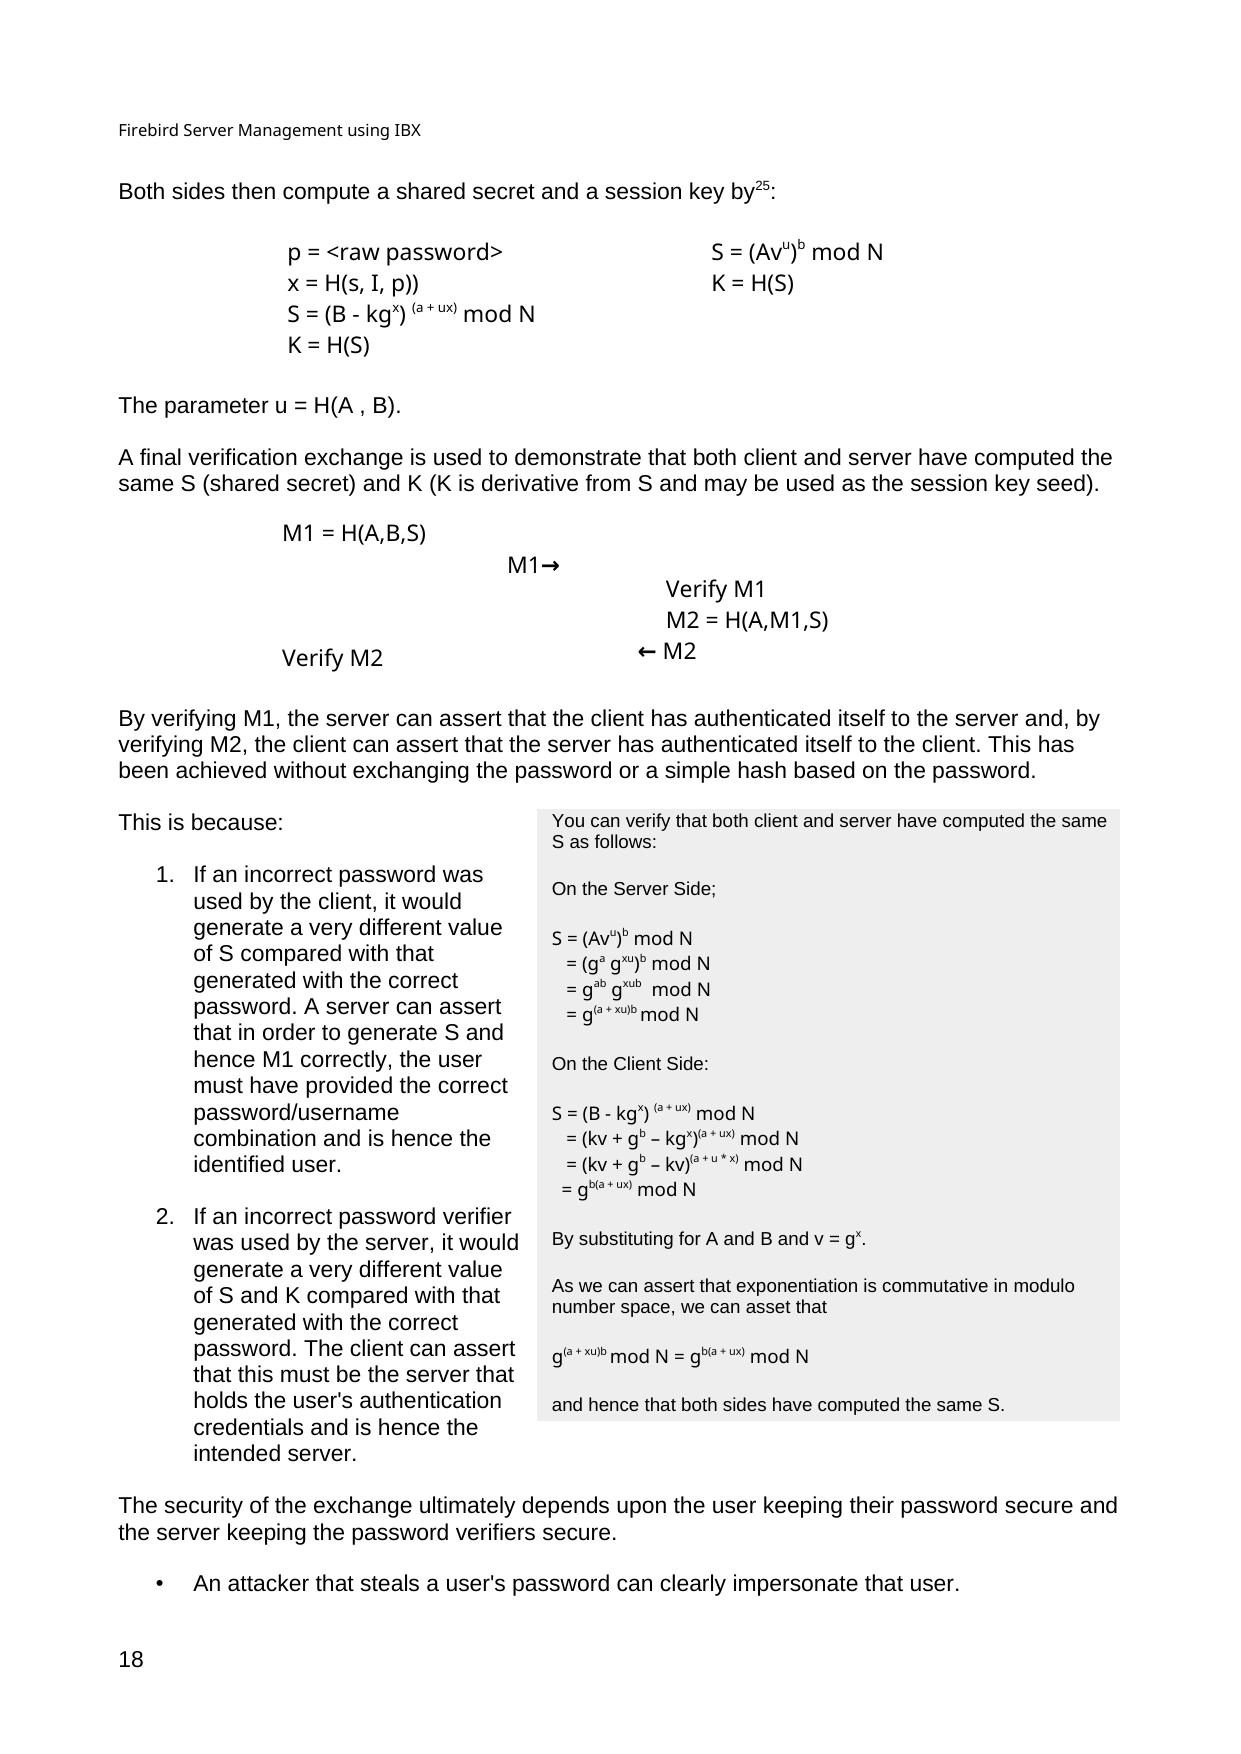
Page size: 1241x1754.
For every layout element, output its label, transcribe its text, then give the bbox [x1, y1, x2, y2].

text = gab gxub mod N [552, 976, 1120, 1002]
text As we can assert that exponentiation is commutative in modulo number space, we can asset that [552, 1274, 1120, 1318]
text By substituting for A and B and v = gx. [552, 1227, 1120, 1249]
text Both sides then compute a shared secret and a session key by: [118, 178, 1122, 204]
text S = (B - kgx) (a + ux) mod N [552, 1100, 1120, 1125]
text On the Client Side: [552, 1053, 1120, 1074]
text and hence that both sides have computed the same S. [552, 1394, 1120, 1416]
text The parameter u = H(A , B). [118, 392, 1122, 418]
text = (kv + gb – kgx)(a + ux) mod N [552, 1125, 1120, 1151]
table_header p = <raw password> x = H(s, I, p)) S = (B - kgx) (a + ux) mod N K = H(S) [281, 230, 621, 392]
text This is because: [118, 809, 537, 836]
list An attacker that steals a user's password can clearly impersonate that user. [156, 1570, 1122, 1597]
text = g(a + xu)b mod N [552, 1002, 1120, 1027]
text By verifying M1, the server can assert that the client has authenticated itself to the server and, by verifying M2, the client can assert that the server has authenticated itself to the client. This has been achieved without exchanging the password or a simple hash based on the password. [118, 705, 1122, 784]
list If an incorrect password verifier was used by the server, it would generate a very different value of S and K compared with that generated with the correct password. The client can assert that this must be the server that holds the user's authentication credentials and is hence the intended server. [156, 1203, 1122, 1467]
text A final verification exchange is used to demonstrate that both client and server have computed the same S (shared secret) and K (K is derivative from S and may be used as the session key seed). [118, 444, 1122, 497]
text = gb(a + ux) mod N [552, 1176, 1120, 1202]
text = (kv + gb – kv)(a + u * x) mod N [552, 1151, 1120, 1176]
table_header M1 = H(A,B,S) M1→ Verify M2 [276, 512, 622, 705]
text = (ga gxu)b mod N [552, 951, 1120, 976]
text g(a + xu)b mod N = gb(a + ux) mod N [552, 1343, 1120, 1369]
table_header S = (Avu)b mod N K = H(S) [621, 230, 975, 392]
text The security of the exchange ultimately depends upon the user keeping their password secure and the server keeping the password verifiers secure. [118, 1492, 1122, 1545]
text You can verify that both client and server have computed the same S as follows: [552, 809, 1120, 852]
text On the Server Side; [552, 878, 1120, 899]
text S = (Avu)b mod N [552, 925, 1120, 951]
list If an incorrect password was used by the client, it would generate a very different value of S compared with that generated with the correct password. A server can assert that in order to generate S and hence M1 correctly, the user must have provided the correct password/username combination and is hence the identified user. [156, 861, 537, 1177]
table_header Verify M1 M2 = H(A,M1,S) ← M2 [623, 512, 974, 705]
